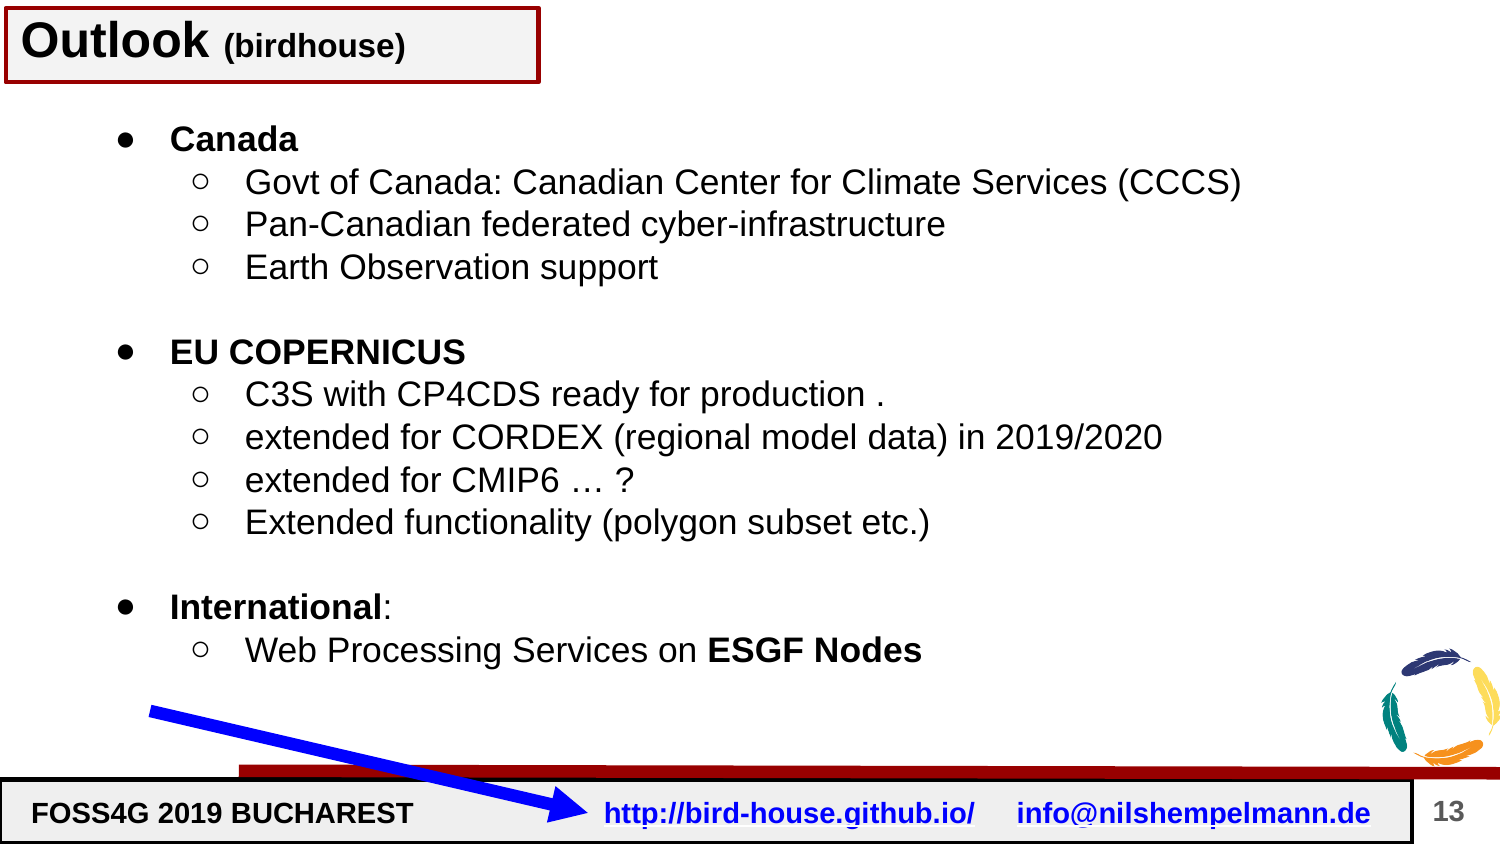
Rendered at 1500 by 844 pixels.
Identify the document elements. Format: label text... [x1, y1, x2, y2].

text_box Canada Govt of Canada: Canadian Center for Climate Services (CCCS) Pan-Canadian federated cyber-infrastructure Earth Observation support EU COPERNICUS C3S with CP4CDS ready for production . extended for CORDEX (regional model data) in 2019/2020 extended for CMIP6 … ? Extended functionality (polygon subset etc.) International: Web Processing Services on ESGF Nodes [5, 77, 1297, 708]
text_box [1389, 777, 1480, 842]
picture [1381, 648, 1500, 767]
text_box Outlook (birdhouse) [5, 8, 539, 83]
